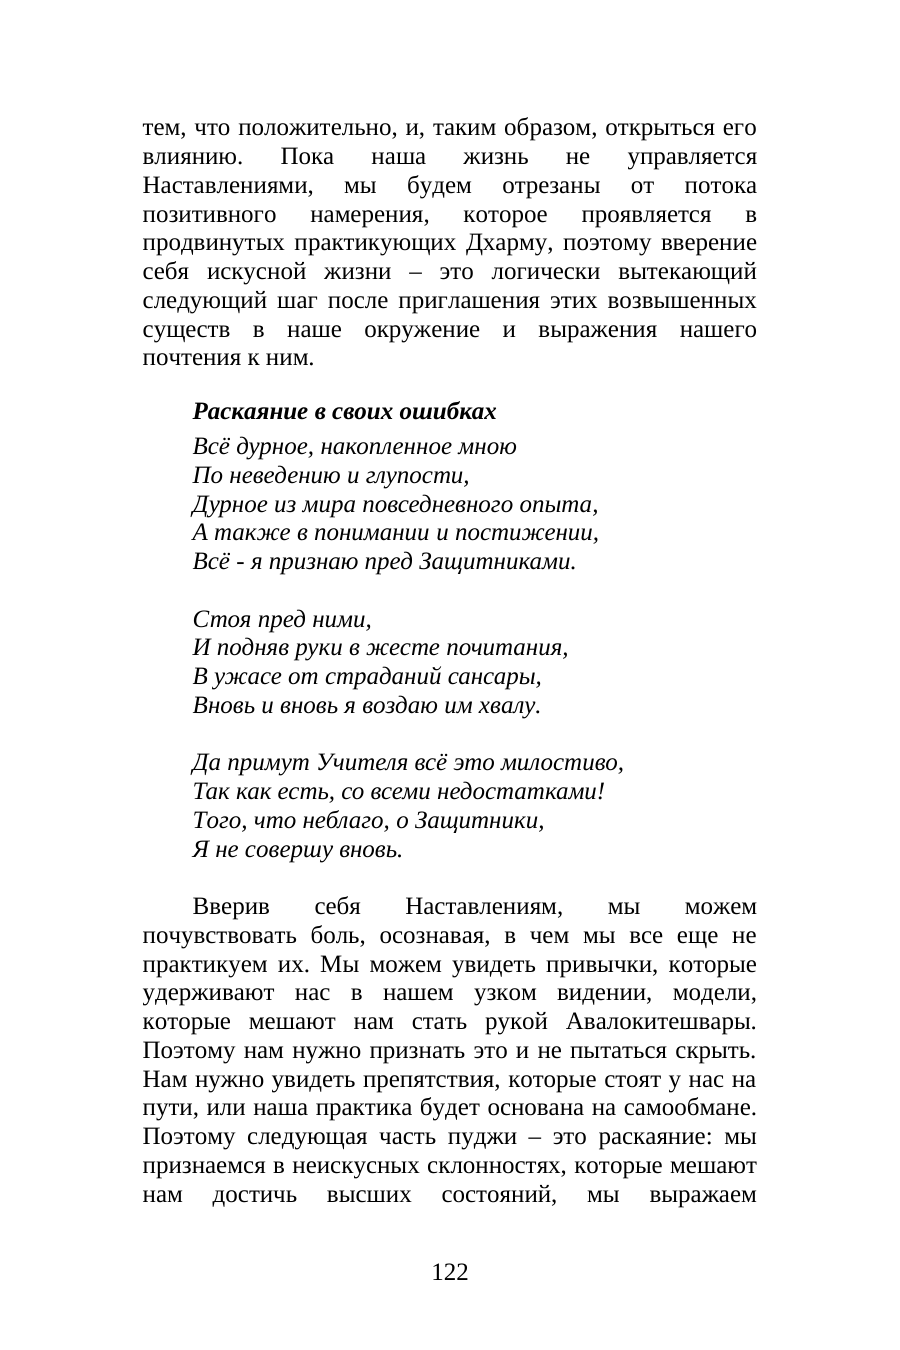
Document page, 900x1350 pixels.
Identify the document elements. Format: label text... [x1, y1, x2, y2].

text Я не совершу вновь. [142, 834, 757, 862]
text Дурное из мира повседневного опыта, [142, 489, 757, 517]
text тем, что положительно, и, таким образом, открыться его влиянию. Пока наша жизнь не управляется Наставлениями, мы будем отрезаны от потока позитивного намерения, которое проявляется в продвинутых практикующих Дхарму, поэтому вверение себя искусной жизни – это логически вытекающий следующий шаг после приглашения этих возвышенных существ в наше окружение и выражения нашего почтения к ним. [142, 112, 757, 371]
text В ужасе от страданий сансары, [142, 661, 757, 690]
text А также в понимании и постижении, [142, 517, 757, 546]
text Всё дурное, накопленное мною [142, 431, 757, 460]
text Да примут Учителя всё это милостиво, [142, 747, 757, 776]
text Вновь и вновь я воздаю им хвалу. [142, 690, 757, 719]
text И подняв руки в жесте почитания, [142, 632, 757, 661]
text Вверив себя Наставлениям, мы можем почувствовать боль, осознавая, в чем мы все еще не практикуем их. Мы можем увидеть привычки, которые удерживают нас в нашем узком видении, модели, которые мешают нам стать рукой Авалокитешвары. Поэтому нам нужно признать это и не пытаться скрыть. Нам нужно увидеть препятствия, которые стоят у нас на пути, или наша практика будет основана на самообмане. Поэтому следующая часть пуджи – это раскаяние: мы признаемся в неискусных склонностях, которые мешают нам достичь высших состояний, мы выражаем [142, 891, 757, 1207]
text Так как есть, со всеми недостатками! [142, 776, 757, 805]
text Всё - я признаю пред Защитниками. [142, 546, 757, 575]
text По неведению и глупости, [142, 460, 757, 489]
subtitle Раскаяние в своих ошибках [142, 396, 757, 425]
text Того, что неблаго, о Защитники, [142, 805, 757, 834]
text Стоя пред ними, [142, 604, 757, 632]
